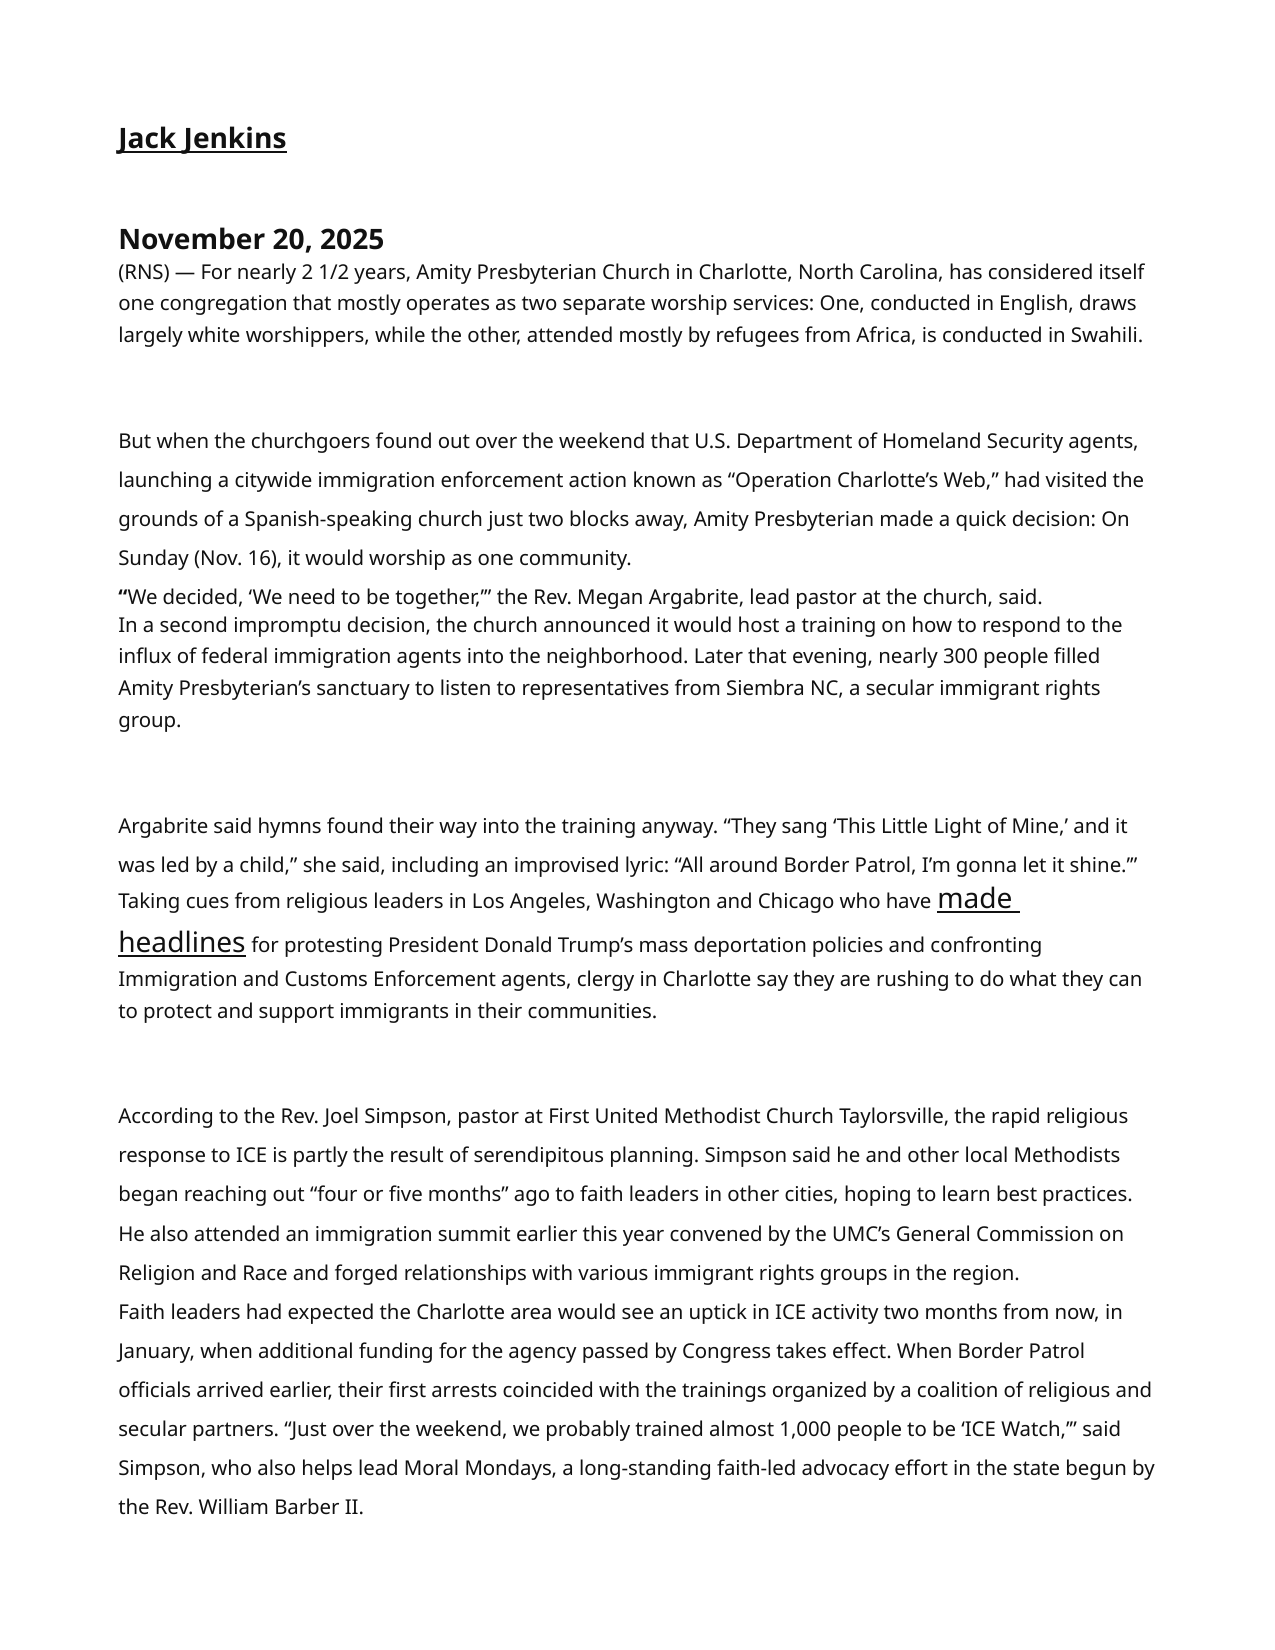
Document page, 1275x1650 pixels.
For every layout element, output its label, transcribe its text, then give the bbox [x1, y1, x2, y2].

text “We decided, ‘We need to be together,’” the Rev. Megan Argabrite, lead pastor at the church, said. [118, 571, 1157, 610]
text Taking cues from religious leaders in Los Angeles, Washington and Chicago who have made headlines for protesting President Donald Trump’s mass deportation policies and confronting Immigration and Customs Enforcement agents, clergy in Charlotte say they are rushing to do what they can to protect and support immigrants in their communities. [118, 878, 1157, 1024]
text According to the Rev. Joel Simpson, pastor at First United Methodist Church Taylorsville, the rapid religious response to ICE is partly the result of serendipitous planning. Simpson said he and other local Methodists began reaching out “four or five months” ago to faith leaders in other cities, hoping to learn best practices. He also attended an immigration summit earlier this year convened by the UMC’s General Commission on Religion and Race and forged relationships with various immigrant rights groups in the region. [118, 1091, 1157, 1286]
text Faith leaders had expected the Charlotte area would see an uptick in ICE activity two months from now, in January, when additional funding for the agency passed by Congress takes effect. When Border Patrol officials arrived earlier, their first arrests coincided with the trainings organized by a coalition of religious and secular partners. “Just over the weekend, we probably trained almost 1,000 people to be ‘ICE Watch,’” said Simpson, who also helps lead Moral Mondays, a long-standing faith-led advocacy effort in the state begun by the Rev. William Barber II. [118, 1286, 1157, 1520]
text (RNS) — For nearly 2 1/2 years, Amity Presbyterian Church in Charlotte, North Carolina, has considered itself one congregation that mostly operates as two separate worship services: One, conducted in English, draws largely white worshippers, while the other, attended mostly by refugees from Africa, is conducted in Swahili. [118, 257, 1157, 348]
text But when the churchgoers found out over the weekend that U.S. Department of Homeland Security agents, launching a citywide immigration enforcement action known as “Operation Charlotte’s Web,” had visited the grounds of a Spanish-speaking church just two blocks away, Amity Presbyterian made a quick decision: On Sunday (Nov. 16), it would worship as one community. [118, 415, 1157, 571]
text Jack Jenkins [118, 118, 1157, 156]
text November 20, 2025 [118, 219, 1157, 257]
text In a second impromptu decision, the church announced it would host a training on how to respond to the influx of federal immigration agents into the neighborhood. Later that evening, nearly 300 people filled Amity Presbyterian’s sanctuary to listen to representatives from Siembra NC, a secular immigrant rights group. [118, 610, 1157, 733]
text Argabrite said hymns found their way into the training anyway. “They sang ‘This Little Light of Mine,’ and it was led by a child,” she said, including an improvised lyric: “All around Border Patrol, I’m gonna let it shine.’” [118, 800, 1157, 878]
